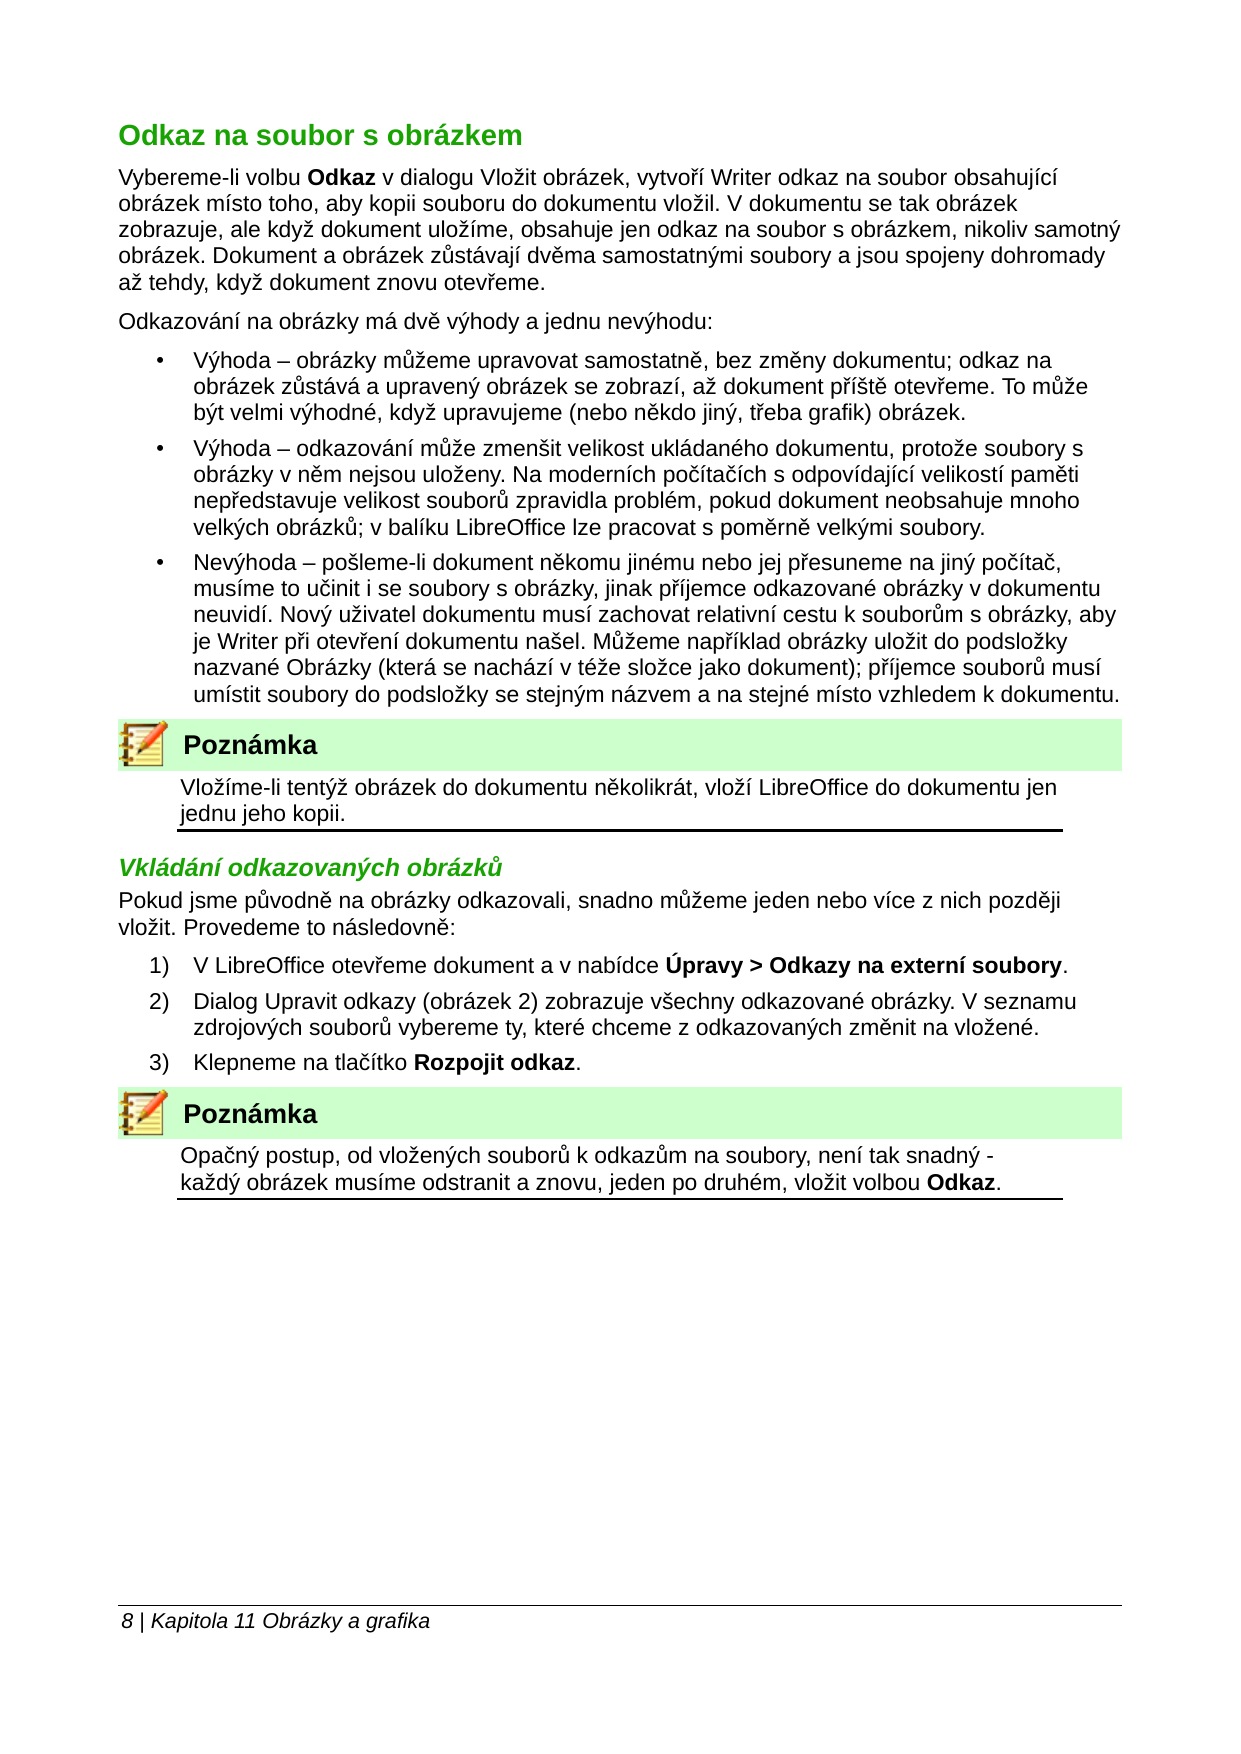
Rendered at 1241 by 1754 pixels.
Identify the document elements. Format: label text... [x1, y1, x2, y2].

text Opačný postup, od vložených souborů k odkazům na soubory, není tak snadný - každý obrázek musíme odstranit a znovu, jeden po druhém, vložit volbou Odkaz. [177, 1139, 1063, 1198]
list Klepneme na tlačítko Rozpojit odkaz. [169, 1049, 1122, 1076]
list V LibreOffice otevřeme dokument a v nabídce Úpravy > Odkazy na externí soubory. [169, 952, 1122, 979]
list Výhoda – odkazování může zmenšit velikost ukládaného dokumentu, protože soubory s obrázky v něm nejsou uloženy. Na moderních počítačích s odpovídající velikostí paměti nepředstavuje velikost souborů zpravidla problém, pokud dokument neobsahuje mnoho velkých obrázků; v balíku LibreOffice lze pracovat s poměrně velkými soubory. [156, 434, 1122, 540]
subtitle Odkaz na soubor s obrázkem [118, 118, 1122, 152]
text Vložíme-li tentýž obrázek do dokumentu několikrát, vloží LibreOffice do dokumentu jen jednu jeho kopii. [177, 771, 1063, 829]
list Nevýhoda – pošleme-li dokument někomu jinému nebo jej přesuneme na jiný počítač, musíme to učinit i se soubory s obrázky, jinak příjemce odkazované obrázky v dokumentu neuvidí. Nový uživatel dokumentu musí zachovat relativní cestu k souborům s obrázky, aby je Writer při otevření dokumentu našel. Můžeme například obrázky uložit do podsložky nazvané Obrázky (která se nachází v téže složce jako dokument); příjemce souborů musí umístit soubory do podsložky se stejným názvem a na stejné místo vzhledem k dokumentu. [156, 549, 1122, 707]
picture [119, 719, 170, 770]
list Odkazování na obrázky má dvě výhody a jednu nevýhodu: [118, 308, 1122, 334]
list Výhoda – obrázky můžeme upravovat samostatně, bez změny dokumentu; odkaz na obrázek zůstává a upravený obrázek se zobrazí, až dokument příště otevřeme. To může být velmi výhodné, když upravujeme (nebo někdo jiný, třeba grafik) obrázek. [156, 347, 1122, 426]
text Vybereme-li volbu Odkaz v dialogu Vložit obrázek, vytvoří Writer odkaz na soubor obsahující obrázek místo toho, aby kopii souboru do dokumentu vložil. V dokumentu se tak obrázek zobrazuje, ale když dokument uložíme, obsahuje jen odkaz na soubor s obrázkem, nikoliv samotný obrázek. Dokument a obrázek zůstávají dvěma samostatnými soubory a jsou spojeny dohromady až tehdy, když dokument znovu otevřeme. [118, 163, 1122, 295]
picture [119, 1088, 170, 1139]
list Pokud jsme původně na obrázky odkazovali, snadno můžeme jeden nebo více z nich později vložit. Provedeme to následovně: [118, 887, 1122, 940]
list Dialog Upravit odkazy (obrázek 2) zobrazuje všechny odkazované obrázky. V seznamu zdrojových souborů vybereme ty, které chceme z odkazovaných změnit na vložené. [169, 988, 1122, 1040]
subtitle Poznámka [118, 719, 1122, 771]
subtitle Poznámka [118, 1087, 1122, 1139]
subtitle Vkládání odkazovaných obrázků [118, 853, 1122, 881]
